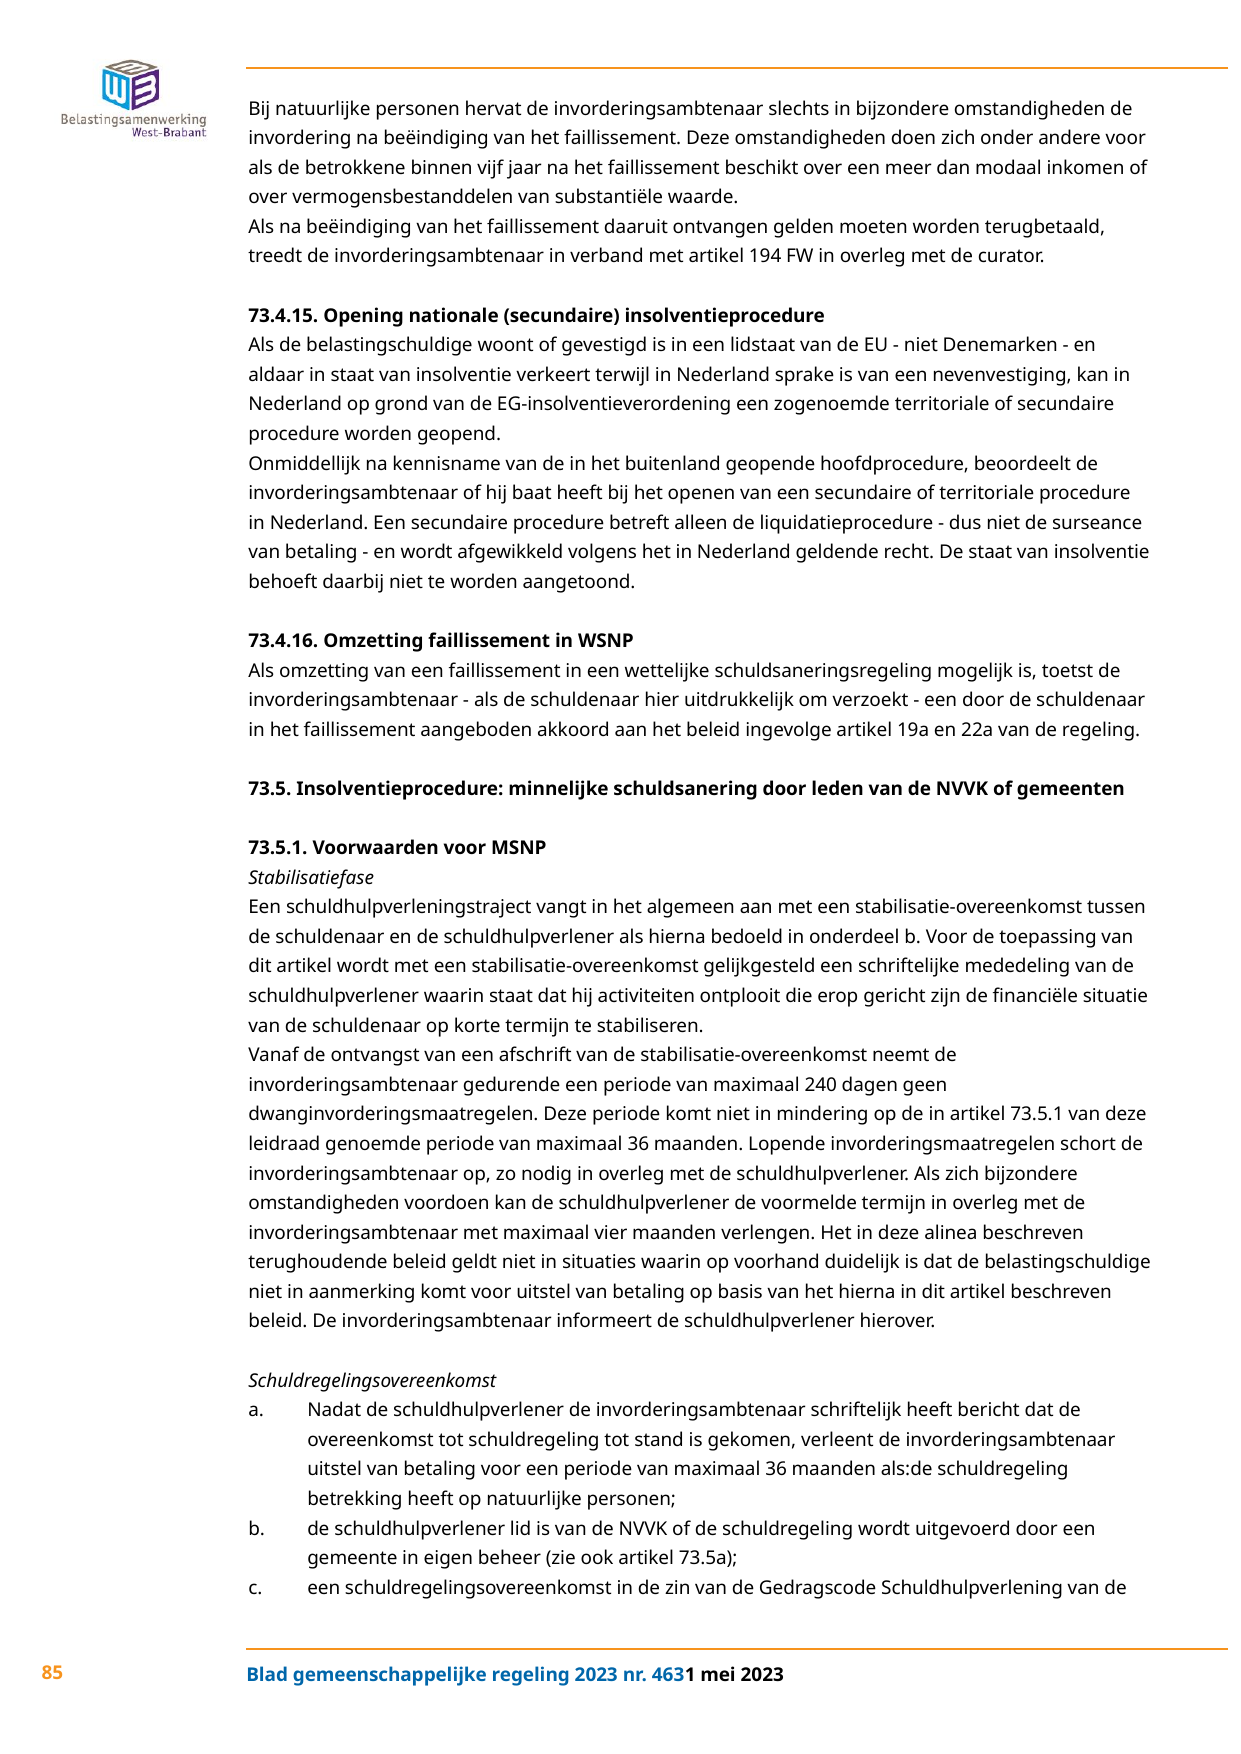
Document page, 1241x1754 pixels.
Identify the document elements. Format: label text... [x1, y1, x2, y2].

text Als na beëindiging van het faillissement daaruit ontvangen gelden moeten worden terugbetaald, treedt de invorderingsambtenaar in verband met artikel 194 FW in overleg met de curator. [248, 213, 1152, 268]
text 73.5. Insolventieprocedure: minnelijke schuldsanering door leden van de NVVK of gemeenten [248, 775, 1152, 801]
text Als de belastingschuldige woont of gevestigd is in een lidstaat van de EU - niet Denemarken - en aldaar in staat van insolventie verkeert terwijl in Nederland sprake is van een nevenvestiging, kan in Nederland op grond van de EG-insolventieverordening een zogenoemde territoriale of secundaire procedure worden geopend. [248, 331, 1152, 446]
text Vanaf de ontvangst van een afschrift van de stabilisatie-overeenkomst neemt de invorderingsambtenaar gedurende een periode van maximaal 240 dagen geen dwanginvorderingsmaatregelen. Deze periode komt niet in mindering op de in artikel 73.5.1 van deze leidraad genoemde periode van maximaal 36 maanden. Lopende invorderingsmaatregelen schort de invorderingsambtenaar op, zo nodig in overleg met de schuldhulpverlener. Als zich bijzondere omstandigheden voordoen kan de schuldhulpverlener de voormelde termijn in overleg met de invorderingsambtenaar met maximaal vier maanden verlengen. Het in deze alinea beschreven terughoudende beleid geldt niet in situaties waarin op voorhand duidelijk is dat de belastingschuldige niet in aanmerking komt voor uitstel van betaling op basis van het hierna in dit artikel beschreven beleid. De invorderingsambtenaar informeert de schuldhulpverlener hierover. [248, 1041, 1152, 1333]
text 73.4.15. Opening nationale (secundaire) insolventieprocedure [248, 302, 1152, 328]
text Schuldregelingsovereenkomst [248, 1367, 1152, 1393]
text Onmiddellijk na kennisname van de in het buitenland geopende hoofdprocedure, beoordeelt de invorderingsambtenaar of hij baat heeft bij het openen van een secundaire of territoriale procedure in Nederland. Een secundaire procedure betreft alleen de liquidatieprocedure - dus niet de surseance van betaling - en wordt afgewikkeld volgens het in Nederland geldende recht. De staat van insolventie behoeft daarbij niet te worden aangetoond. [248, 450, 1152, 594]
text 73.5.1. Voorwaarden voor MSNP [248, 834, 1152, 860]
text Bij natuurlijke personen hervat de invorderingsambtenaar slechts in bijzondere omstandigheden de invordering na beëindiging van het faillissement. Deze omstandigheden doen zich onder andere voor als de betrokkene binnen vijf jaar na het faillissement beschikt over een meer dan modaal inkomen of over vermogensbestanddelen van substantiële waarde. [248, 95, 1152, 209]
list Nadat de schuldhulpverlener de invorderingsambtenaar schriftelijk heeft bericht dat de overeenkomst tot schuldregeling tot stand is gekomen, verleent de invorderingsambtenaar uitstel van betaling voor een periode van maximaal 36 maanden als:de schuldregeling betrekking heeft op natuurlijke personen; [248, 1396, 1152, 1511]
picture [41, 47, 231, 172]
text Stabilisatiefase [248, 864, 1152, 890]
text Als omzetting van een faillissement in een wettelijke schuldsaneringsregeling mogelijk is, toetst de invorderingsambtenaar - als de schuldenaar hier uitdrukkelijk om verzoekt - een door de schuldenaar in het faillissement aangeboden akkoord aan het beleid ingevolge artikel 19a en 22a van de regeling. [248, 657, 1152, 742]
text 73.4.16. Omzetting faillissement in WSNP [248, 627, 1152, 653]
list de schuldhulpverlener lid is van de NVVK of de schuldregeling wordt uitgevoerd door een gemeente in eigen beheer (zie ook artikel 73.5a); [248, 1515, 1152, 1570]
list een schuldregelingsovereenkomst in de zin van de Gedragscode Schuldhulpverlening van de [248, 1574, 1152, 1600]
text Een schuldhulpverleningstraject vangt in het algemeen aan met een stabilisatie-overeenkomst tussen de schuldenaar en de schuldhulpverlener als hierna bedoeld in onderdeel b. Voor de toepassing van dit artikel wordt met een stabilisatie-overeenkomst gelijkgesteld een schriftelijke mededeling van de schuldhulpverlener waarin staat dat hij activiteiten ontplooit die erop gericht zijn de financiële situatie van de schuldenaar op korte termijn te stabiliseren. [248, 893, 1152, 1038]
